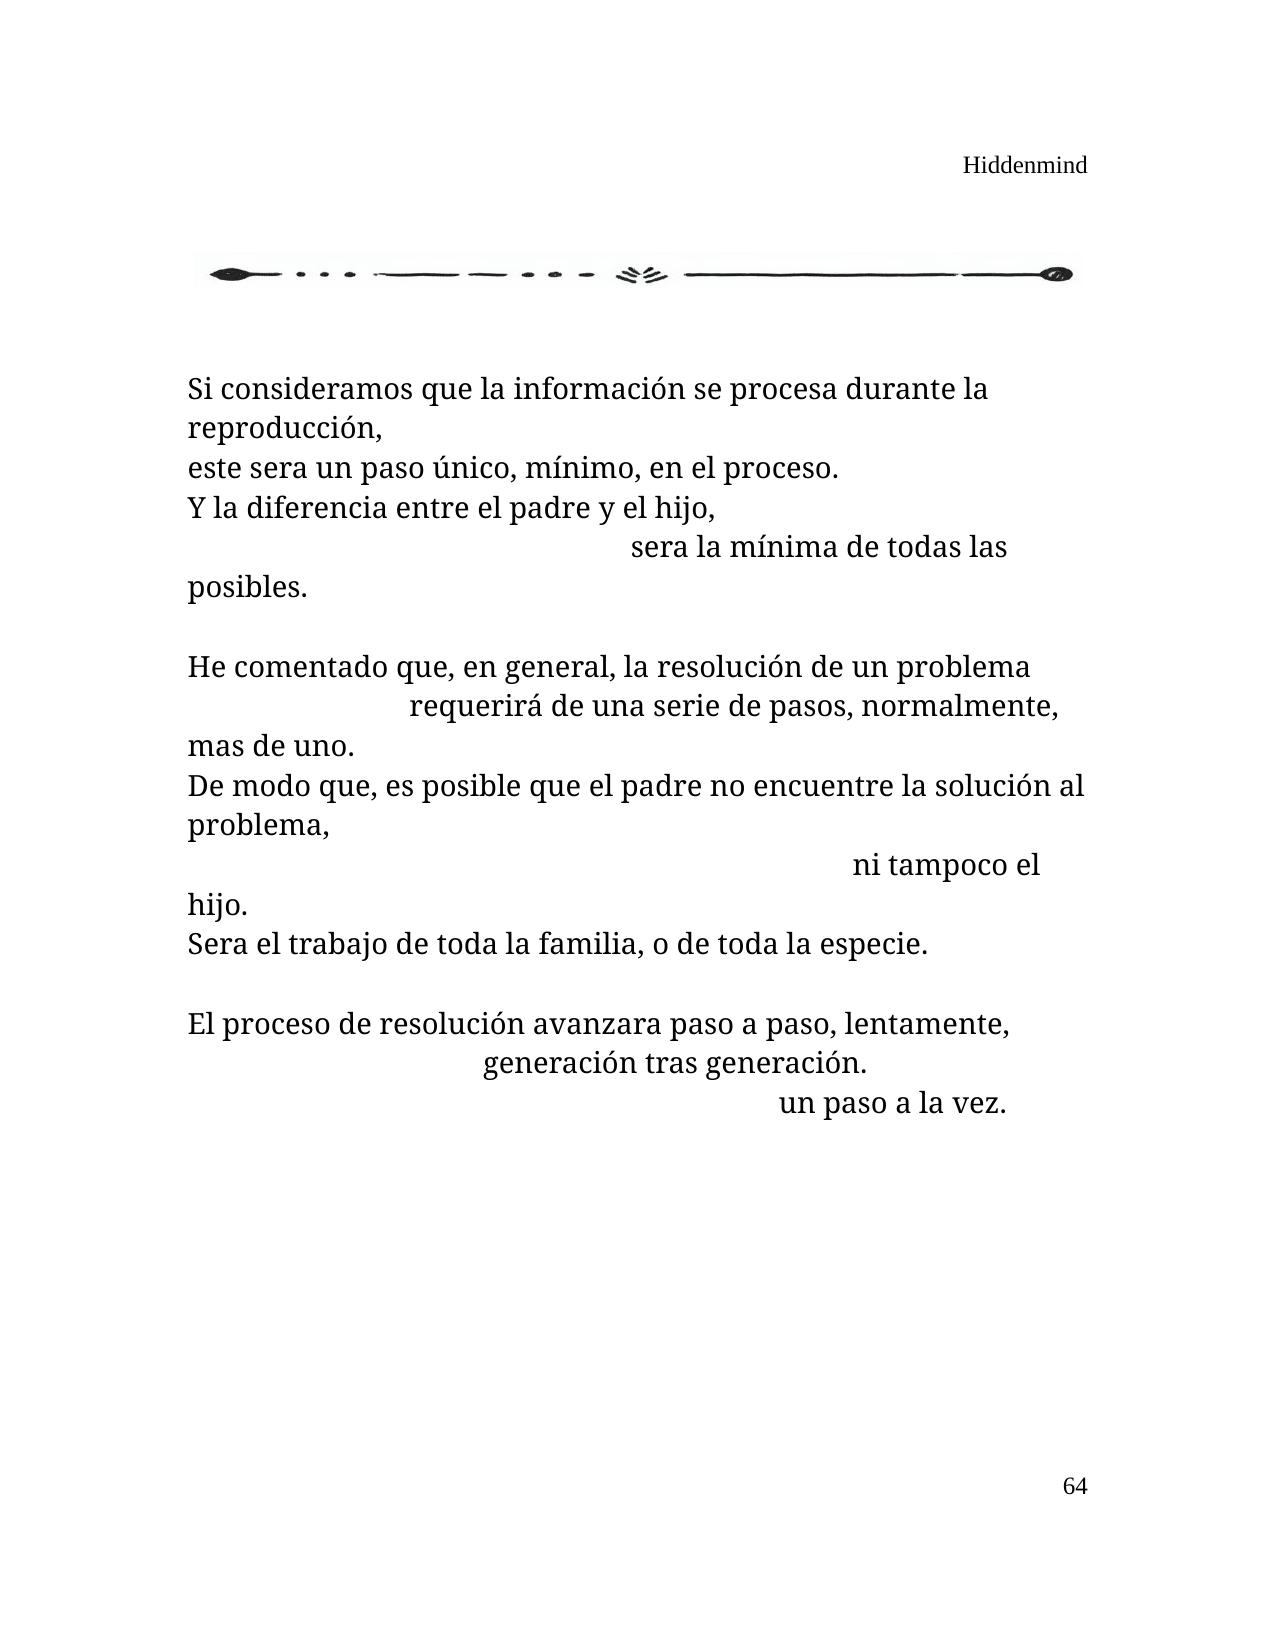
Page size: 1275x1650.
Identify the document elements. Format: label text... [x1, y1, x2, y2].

text El proceso de resolución avanzara paso a paso, lentamente, [187, 1003, 1087, 1043]
text este sera un paso único, mínimo, en el proceso. [187, 447, 1087, 487]
text requerirá de una serie de pasos, normalmente, mas de uno. [187, 686, 1087, 765]
text Si consideramos que la información se procesa durante la reproducción, [187, 368, 1087, 447]
text sera la mínima de todas las posibles. [187, 527, 1087, 606]
text generación tras generación. [187, 1043, 1087, 1082]
text un paso a la vez. [187, 1082, 1087, 1122]
text Y la diferencia entre el padre y el hijo, [187, 487, 1087, 527]
text Sera el trabajo de toda la familia, o de toda la especie. [187, 924, 1087, 963]
text He comentado que, en general, la resolución de un problema [187, 646, 1087, 686]
picture [193, 252, 1083, 289]
text De modo que, es posible que el padre no encuentre la solución al problema, [187, 765, 1087, 844]
text ni tampoco el hijo. [187, 844, 1087, 924]
